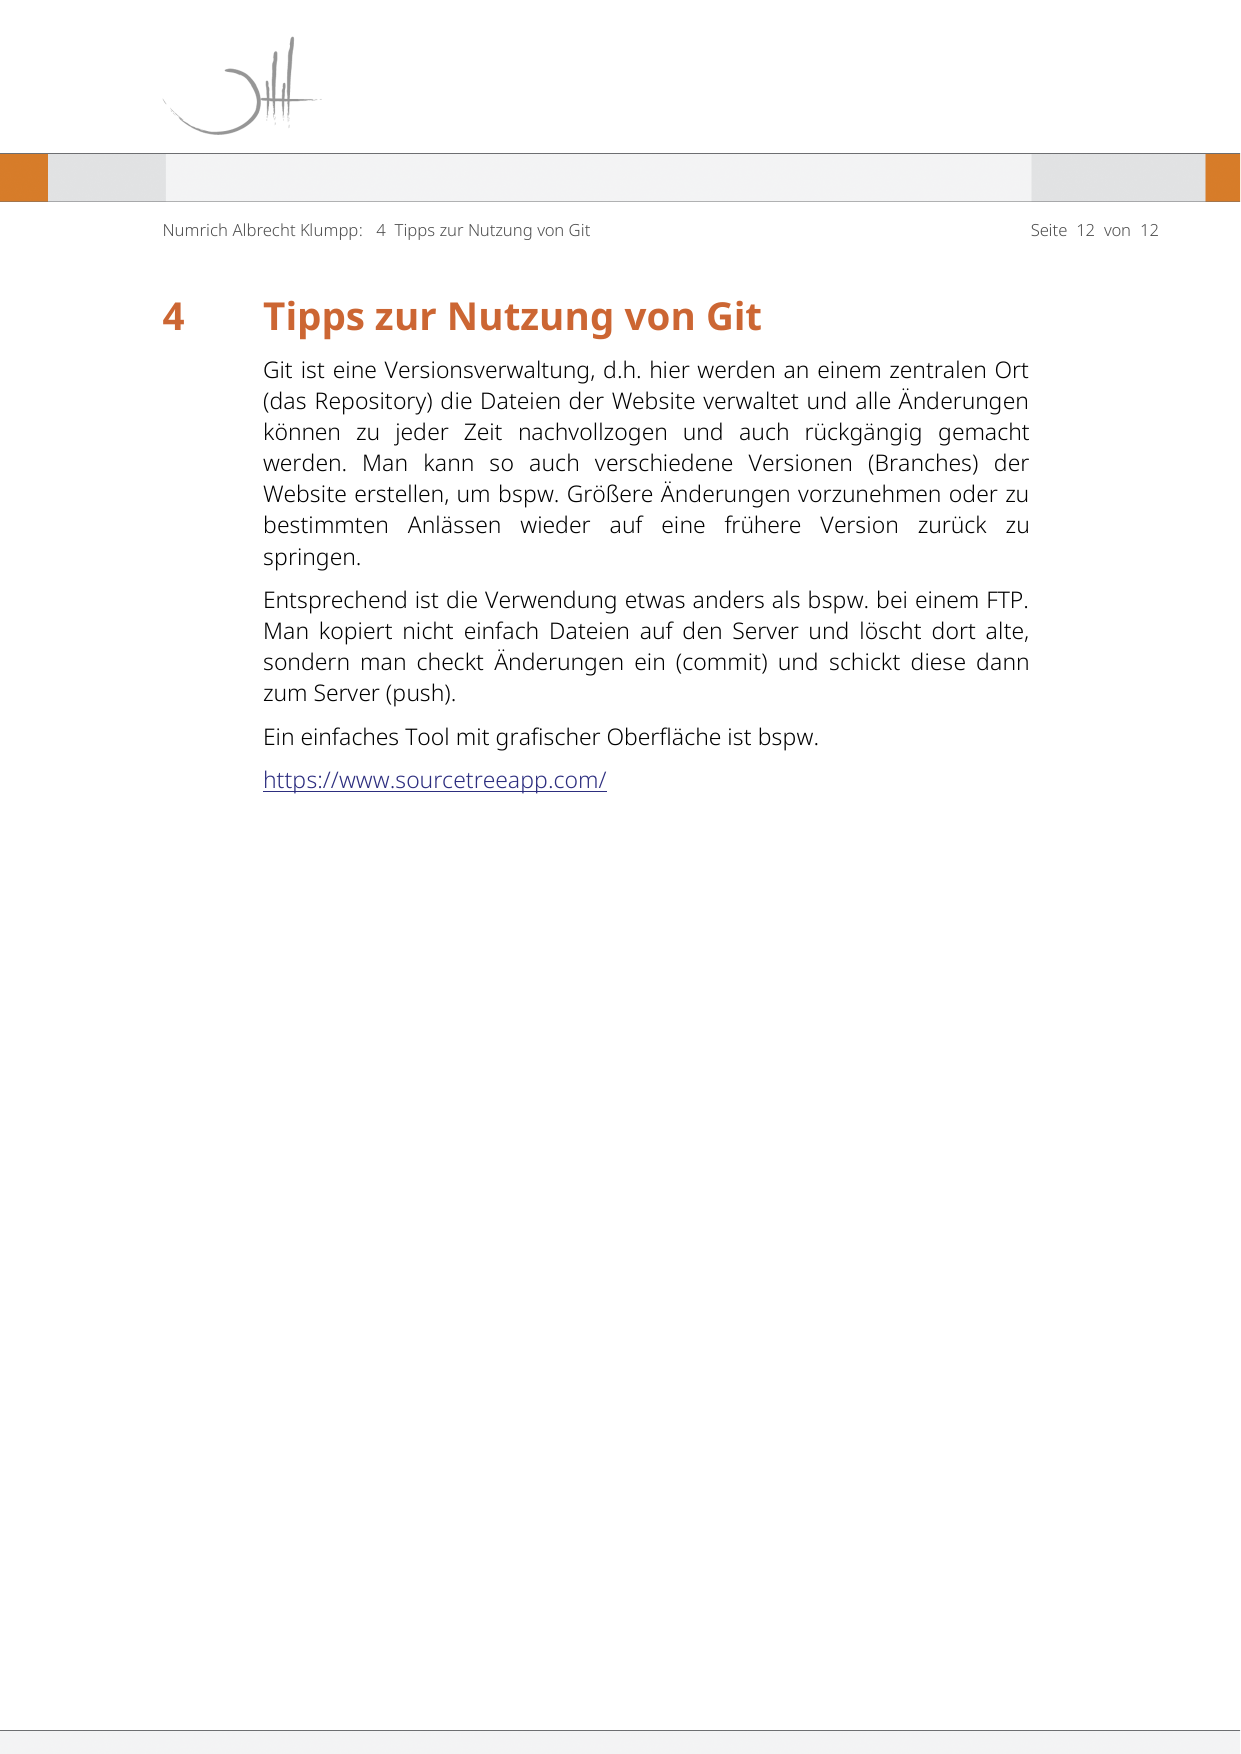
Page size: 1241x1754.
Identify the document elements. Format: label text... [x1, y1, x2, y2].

subtitle Tipps zur Nutzung von Git [162, 289, 1031, 342]
text Git ist eine Versionsverwaltung, d.h. hier werden an einem zentralen Ort (das Repository) die Dateien der Website verwaltet und alle Änderungen können zu jeder Zeit nachvollzogen und auch rückgängig gemacht werden. Man kann so auch verschiedene Versionen (Branches) der Website erstellen, um bspw. Größere Änderungen vorzunehmen oder zu bestimmten Anlässen wieder auf eine frühere Version zurück zu springen. [263, 354, 1031, 572]
picture [0, 153, 1241, 202]
picture [0, 1730, 1241, 1754]
text Ein einfaches Tool mit grafischer Oberfläche ist bspw. [263, 721, 1031, 752]
text Entsprechend ist die Verwendung etwas anders als bspw. bei einem FTP. Man kopiert nicht einfach Dateien auf den Server und löscht dort alte, sondern man checkt Änderungen ein (commit) und schickt diese dann zum Server (push). [263, 584, 1031, 708]
picture [162, 35, 322, 136]
text https://www.sourcetreeapp.com/ [263, 764, 1031, 795]
